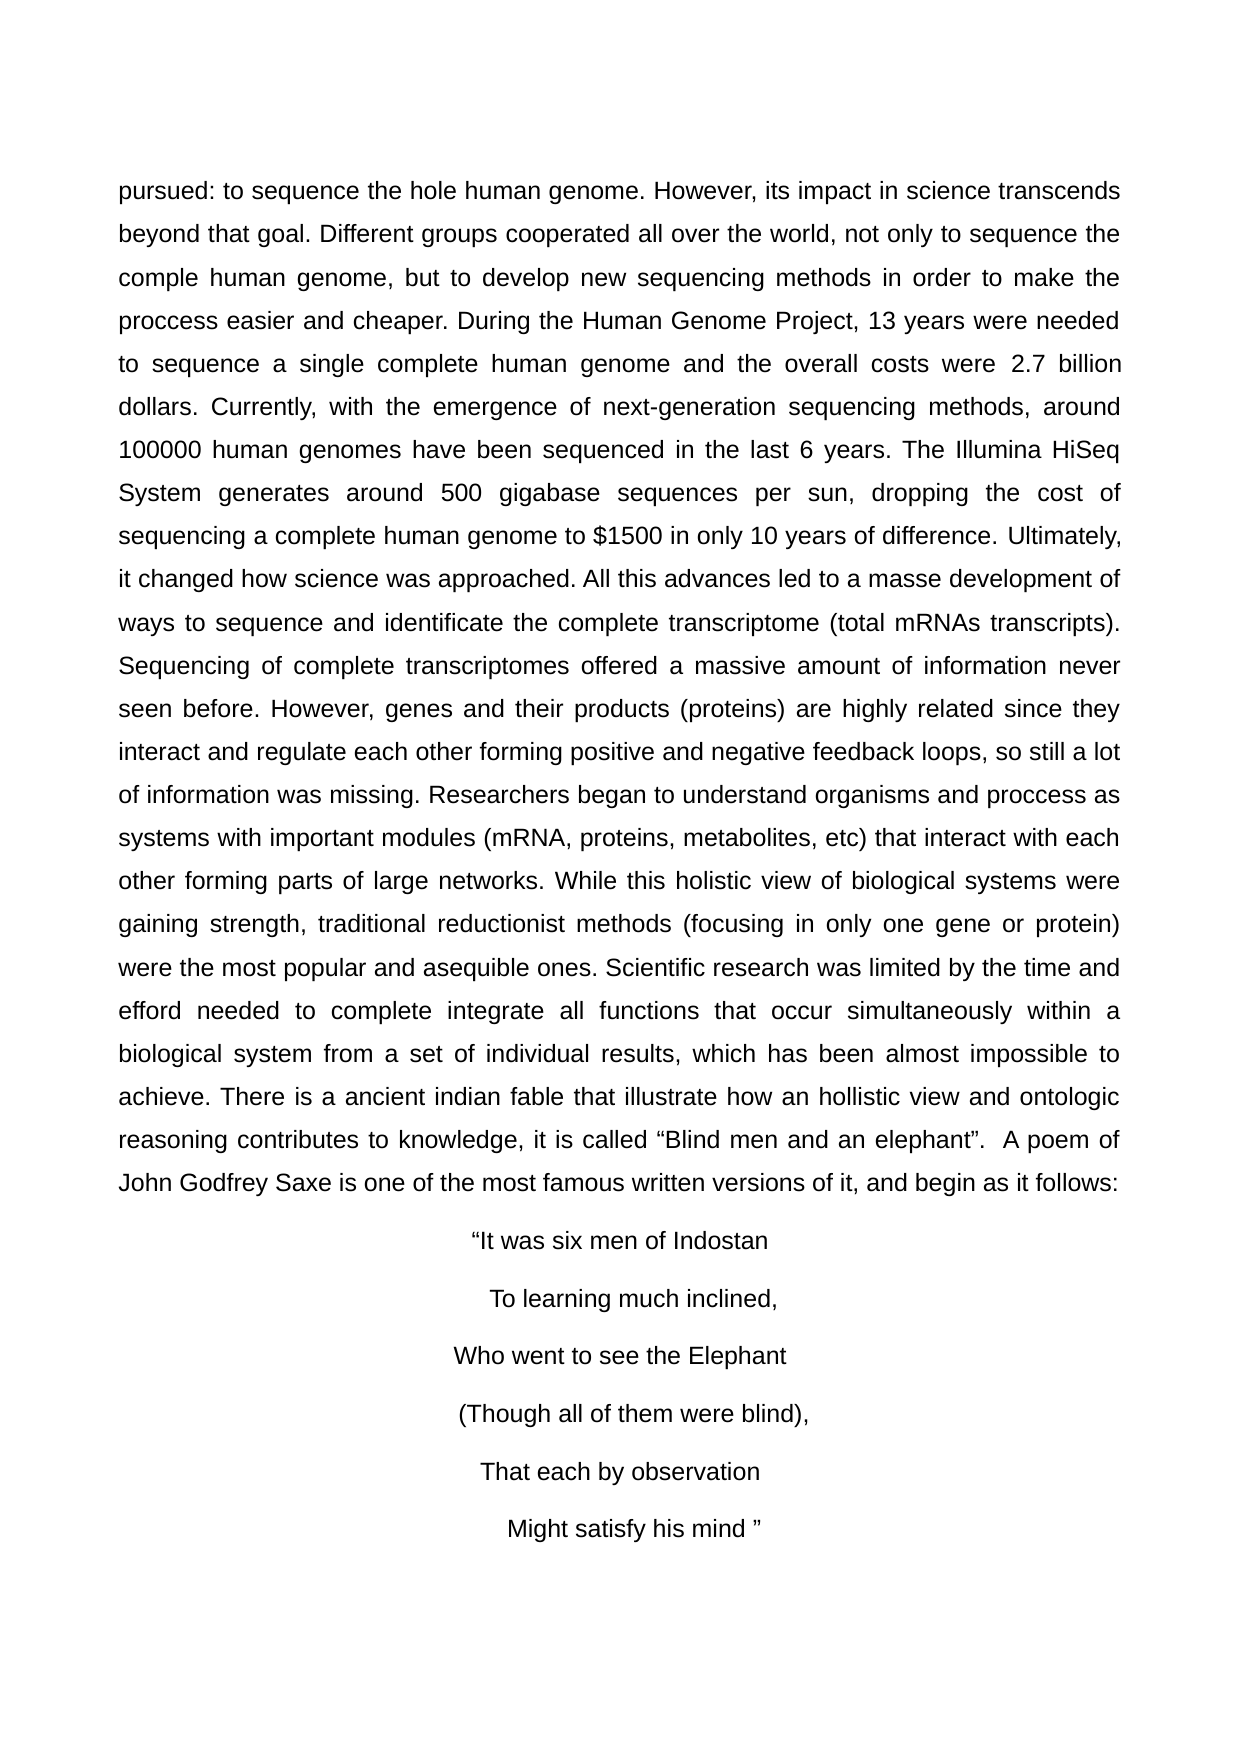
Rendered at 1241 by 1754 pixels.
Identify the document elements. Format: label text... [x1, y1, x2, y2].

text pursued: to sequence the hole human genome. However, its impact in science transcends beyond that goal. Different groups cooperated all over the world, not only to sequence the comple human genome, but to develop new sequencing methods in order to make the proccess easier and cheaper. During the Human Genome Project, 13 years were needed to sequence a single complete human genome and the overall costs were 2.7 billion dollars. Currently, with the emergence of next-generation sequencing methods, around 100000 human genomes have been sequenced in the last 6 years. The Illumina HiSeq System generates around 500 gigabase sequences per sun, dropping the cost of sequencing a complete human genome to $1500 in only 10 years of difference. Ultimately, it changed how science was approached. All this advances led to a masse development of ways to sequence and identificate the complete transcriptome (total mRNAs transcripts). Sequencing of complete transcriptomes offered a massive amount of information never seen before. However, genes and their products (proteins) are highly related since they interact and regulate each other forming positive and negative feedback loops, so still a lot of information was missing. Researchers began to understand organisms and proccess as systems with important modules (mRNA, proteins, metabolites, etc) that interact with each other forming parts of large networks. While this holistic view of biological systems were gaining strength, traditional reductionist methods (focusing in only one gene or protein) were the most popular and asequible ones. Scientific research was limited by the time and efford needed to complete integrate all functions that occur simultaneously within a biological system from a set of individual results, which has been almost impossible to achieve. There is a ancient indian fable that illustrate how an hollistic view and ontologic reasoning contributes to knowledge, it is called “Blind men and an elephant”. A poem of John Godfrey Saxe is one of the most famous written versions of it, and begin as it follows: [118, 176, 1122, 1197]
text “It was six men of Indostan [118, 1226, 1122, 1255]
text (Though all of them were blind), [118, 1399, 1122, 1428]
text That each by observation [118, 1457, 1122, 1486]
text To learning much inclined, [118, 1284, 1122, 1312]
text Who went to see the Elephant [118, 1341, 1122, 1370]
text Might satisfy his mind ” [118, 1514, 1122, 1543]
